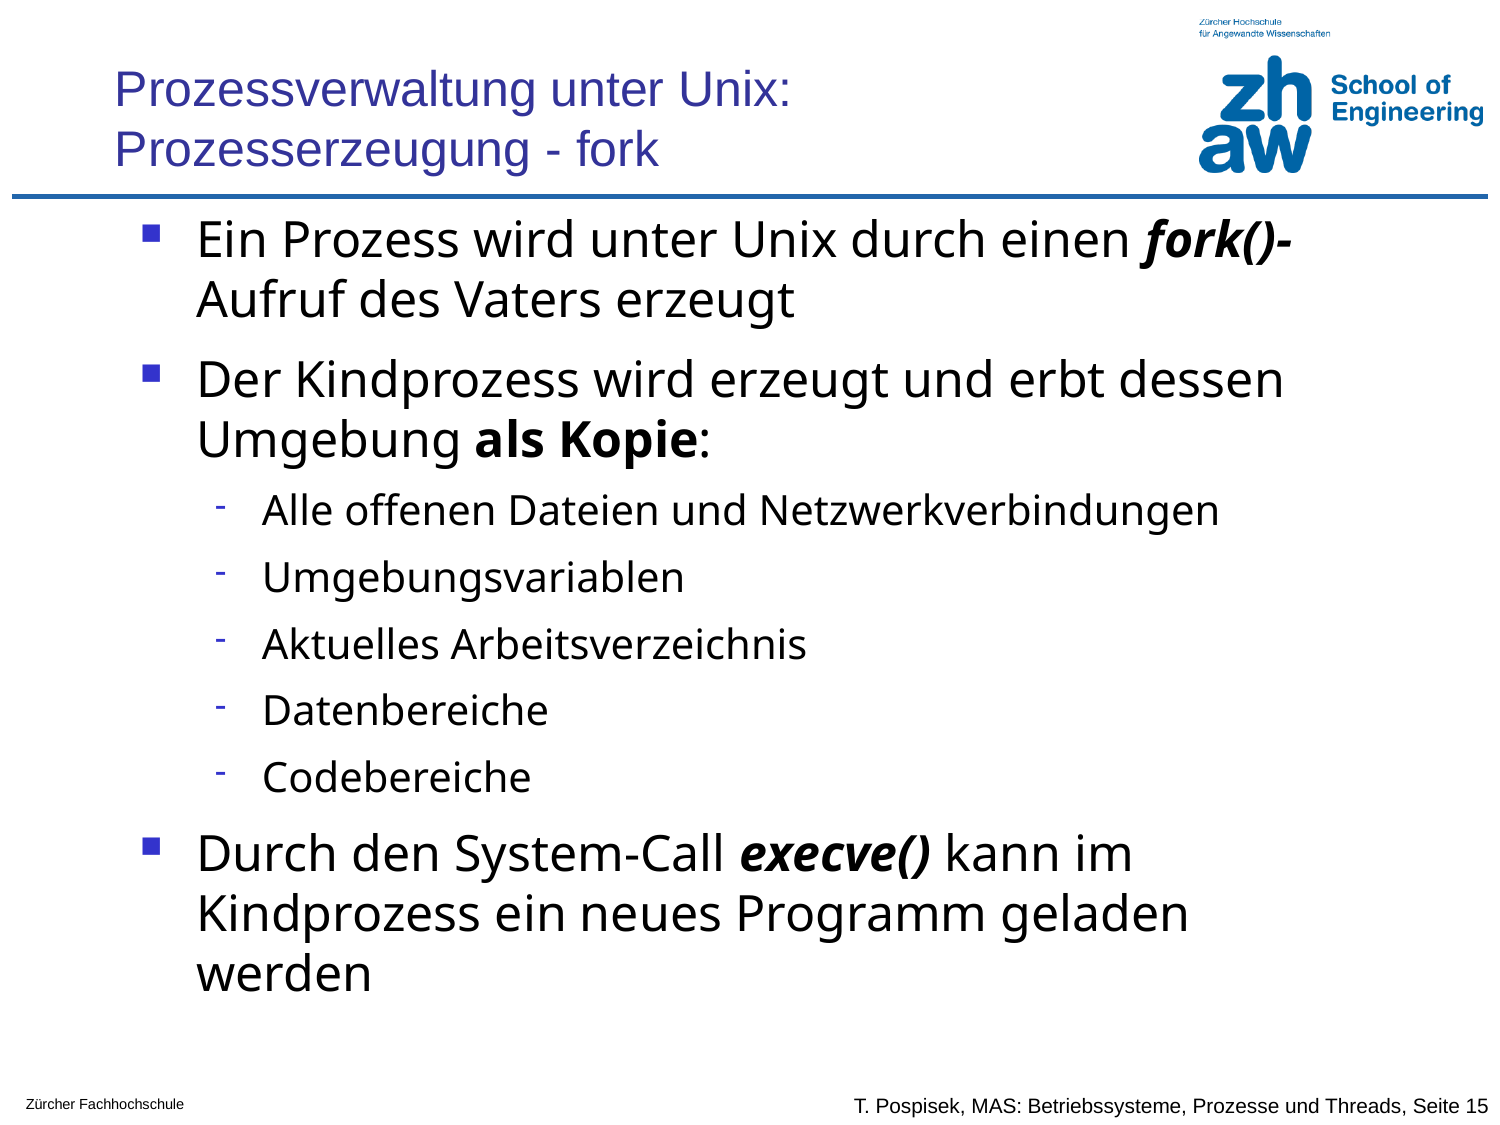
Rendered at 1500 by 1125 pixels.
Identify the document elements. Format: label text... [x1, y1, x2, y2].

title Prozessverwaltung unter Unix: Prozesserzeugung - fork [99, 71, 1379, 185]
list Ein Prozess wird unter Unix durch einen fork()-Aufruf des Vaters erzeugt Der Kindprozess wird erzeugt und erbt dessen Umgebung als Kopie: Alle offenen Dateien und Netzwerkverbindungen Umgebungsvariablen Aktuelles Arbeitsverzeichnis Datenbereiche Codebereiche Durch den System-Call execve() kann im Kindprozess ein neues Programm geladen werden [125, 200, 1338, 1000]
picture [1199, 19, 1483, 173]
